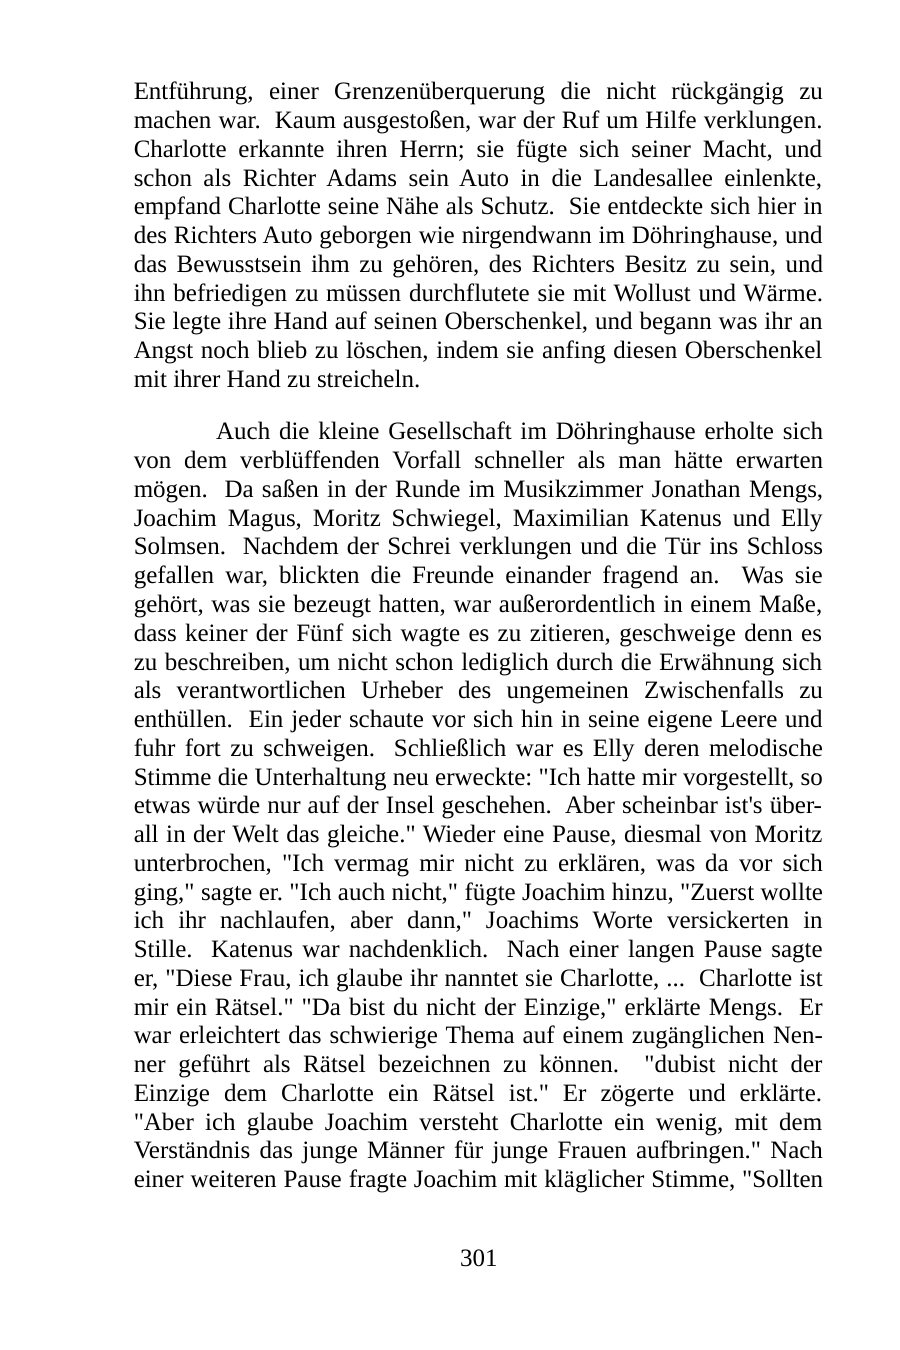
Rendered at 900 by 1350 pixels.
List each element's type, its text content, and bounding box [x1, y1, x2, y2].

text Entführung, einer Grenzenüberquerung die nicht rückgängig zu machen war. Kaum ausgestoßen, war der Ruf um Hilfe verklungen. Charlotte erkannte ihren Herrn; sie fügte sich seiner Macht, und schon als Richter Adams sein Auto in die Landesallee einlenkte, empfand Charlotte seine Nähe als Schutz. Sie entdeckte sich hier in des Richters Auto geborgen wie nirgendwann im Döhringhause, und das Bewusstsein ihm zu gehören, des Richters Besitz zu sein, und ihn befriedigen zu müssen durchflutete sie mit Wollust und Wärme. Sie legte ihre Hand auf seinen Oberschenkel, und begann was ihr an Angst noch blieb zu löschen, indem sie anfing diesen Oberschenkel mit ihrer Hand zu streicheln. [133, 76, 823, 393]
text Auch die kleine Gesellschaft im Döhringhause erholte sich von dem verblüffenden Vorfall schneller als man hätte erwarten mögen. Da saßen in der Runde im Musikzimmer Jonathan Mengs, Joachim Magus, Moritz Schwiegel, Maximilian Katenus und Elly Solmsen. Nachdem der Schrei verklungen und die Tür ins Schloss gefallen war, blickten die Freunde einander fragend an. Was sie gehört, was sie bezeugt hatten, war außerordentlich in einem Maße, dass keiner der Fünf sich wagte es zu zitieren, geschweige denn es zu beschreiben, um nicht schon lediglich durch die Erwähnung sich als verantwortlichen Urheber des ungemeinen Zwischenfalls zu enthüllen. Ein jeder schaute vor sich hin in seine eigene Leere und fuhr fort zu schweigen. Schließlich war es Elly deren melodische Stimme die Unterhaltung neu erweckte: "Ich hatte mir vorgestellt, so etwas würde nur auf der Insel geschehen. Aber scheinbar ist's über-all in der Welt das gleiche." Wieder eine Pause, diesmal von Moritz unterbrochen, "Ich vermag mir nicht zu erklären, was da vor sich ging," sagte er. "Ich auch nicht," fügte Joachim hinzu, "Zuerst wollte ich ihr nachlaufen, aber dann," Joachims Worte versickerten in Stille. Katenus war nachdenklich. Nach einer langen Pause sagte er, "Diese Frau, ich glaube ihr nanntet sie Charlotte, ... Charlotte ist mir ein Rätsel." "Da bist du nicht der Einzige," erklärte Mengs. Er war erleichtert das schwierige Thema auf einem zugänglichen Nen-ner geführt als Rätsel bezeichnen zu können. "dubist nicht der Einzige dem Charlotte ein Rätsel ist." Er zögerte und erklärte. "Aber ich glaube Joachim versteht Charlotte ein wenig, mit dem Verständnis das junge Männer für junge Frauen aufbringen." Nach einer weiteren Pause fragte Joachim mit kläglicher Stimme, "Sollten [133, 417, 823, 1193]
